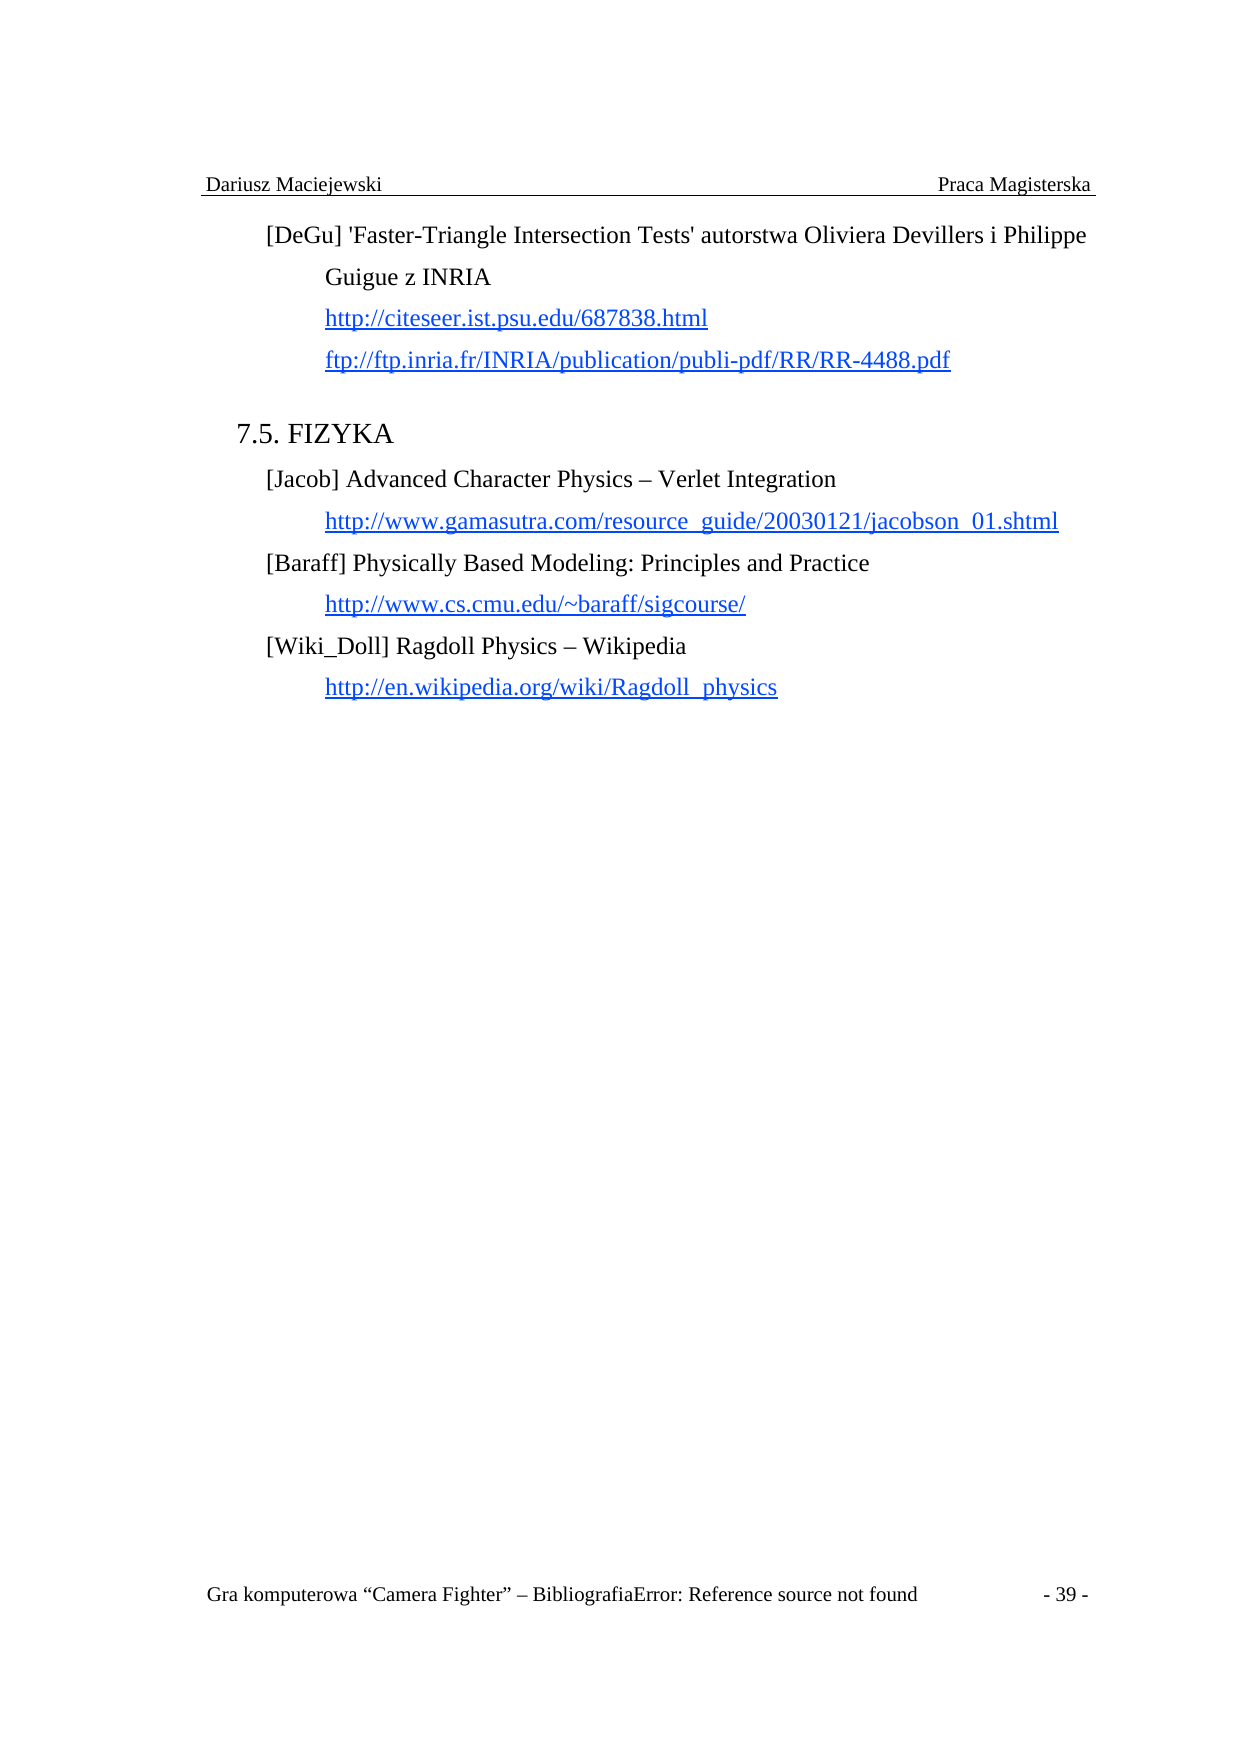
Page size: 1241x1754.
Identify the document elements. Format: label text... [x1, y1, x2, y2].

text [DeGu] 'Faster-Triangle Intersection Tests' autorstwa Oliviera Devillers i Philippe Guigue z INRIA http://citeseer.ist.psu.edu/687838.html ftp://ftp.inria.fr/INRIA/publication/publi-pdf/RR/RR-4488.pdf [266, 221, 1092, 374]
text [Jacob] Advanced Character Physics – Verlet Integration http://www.gamasutra.com/resource_guide/20030121/jacobson_01.shtml [266, 466, 1092, 535]
subtitle Fizyka [207, 417, 1092, 449]
text [Wiki_Doll] Ragdoll Physics – Wikipedia http://en.wikipedia.org/wiki/Ragdoll_physics [266, 632, 1092, 701]
text [Baraff] Physically Based Modeling: Principles and Practice http://www.cs.cmu.edu/~baraff/sigcourse/ [266, 549, 1092, 618]
